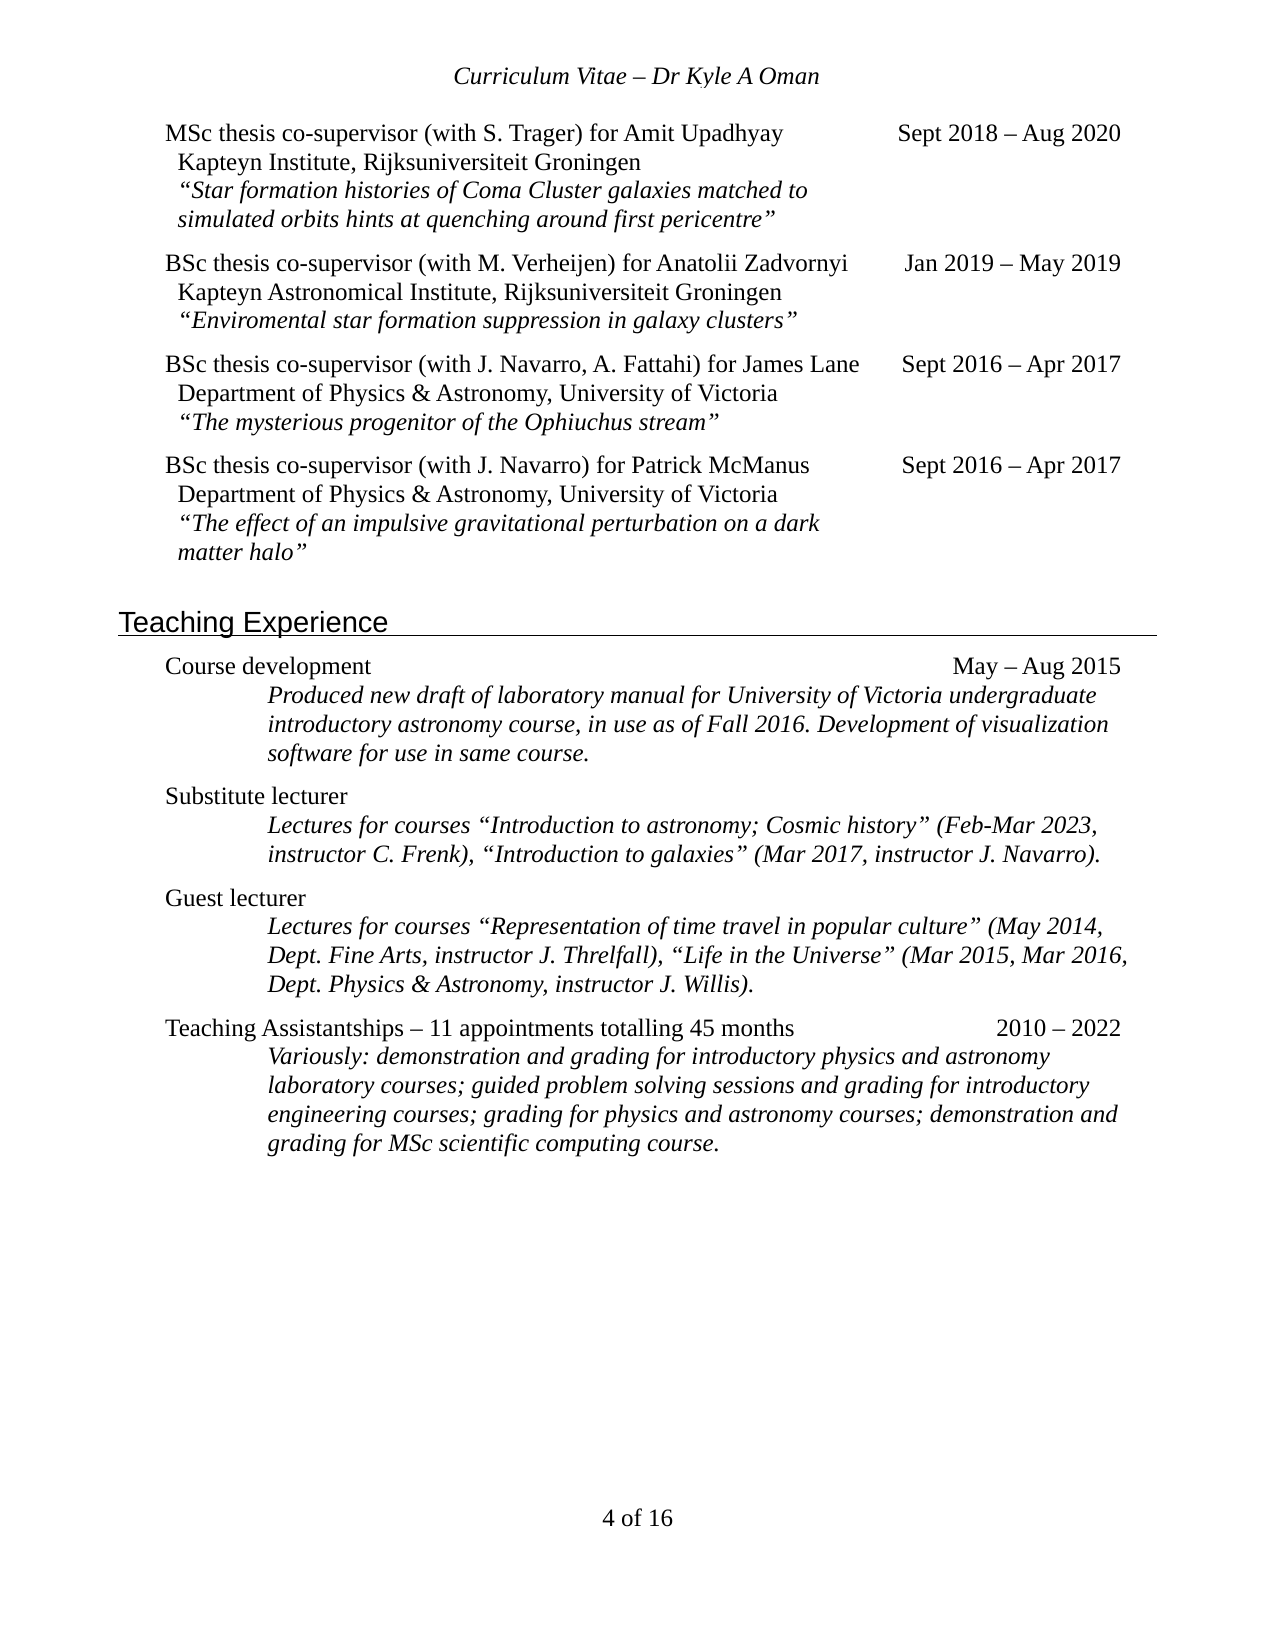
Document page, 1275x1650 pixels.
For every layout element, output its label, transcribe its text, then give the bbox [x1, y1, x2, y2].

subtitle Teaching Experience [118, 605, 1157, 635]
text BSc thesis co-supervisor (with J. Navarro) for Patrick McManus Sept 2016 – Apr 2017 Department of Physics & Astronomy, University of Victoria “The effect of an impulsive gravitational perturbation on a dark matter halo” [118, 450, 1157, 565]
text Substitute lecturer Lectures for courses “Introduction to astronomy; Cosmic history” (Feb-Mar 2023, instructor C. Frenk), “Introduction to galaxies” (Mar 2017, instructor J. Navarro). [118, 781, 1157, 868]
text BSc thesis co-supervisor (with J. Navarro, A. Fattahi) for James Lane Sept 2016 – Apr 2017 Department of Physics & Astronomy, University of Victoria “The mysterious progenitor of the Ophiuchus stream” [118, 349, 1157, 435]
text MSc thesis co-supervisor (with S. Trager) for Amit Upadhyay Sept 2018 – Aug 2020 Kapteyn Institute, Rijksuniversiteit Groningen “Star formation histories of Coma Cluster galaxies matched to simulated orbits hints at quenching around first pericentre” [118, 118, 1157, 233]
text Guest lecturer Lectures for courses “Representation of time travel in popular culture” (May 2014, Dept. Fine Arts, instructor J. Threlfall), “Life in the Universe” (Mar 2015, Mar 2016, Dept. Physics & Astronomy, instructor J. Willis). [118, 883, 1157, 998]
text Course development May – Aug 2015 Produced new draft of laboratory manual for University of Victoria undergraduate introductory astronomy course, in use as of Fall 2016. Development of visualization software for use in same course. [118, 651, 1157, 766]
text Teaching Assistantships – 11 appointments totalling 45 months 2010 – 2022 Variously: demonstration and grading for introductory physics and astronomy laboratory courses; guided problem solving sessions and grading for introductory engineering courses; grading for physics and astronomy courses; demonstration and grading for MSc scientific computing course. [118, 1013, 1157, 1156]
text BSc thesis co-supervisor (with M. Verheijen) for Anatolii Zadvornyi Jan 2019 – May 2019 Kapteyn Astronomical Institute, Rijksuniversiteit Groningen “Enviromental star formation suppression in galaxy clusters” [118, 248, 1157, 334]
